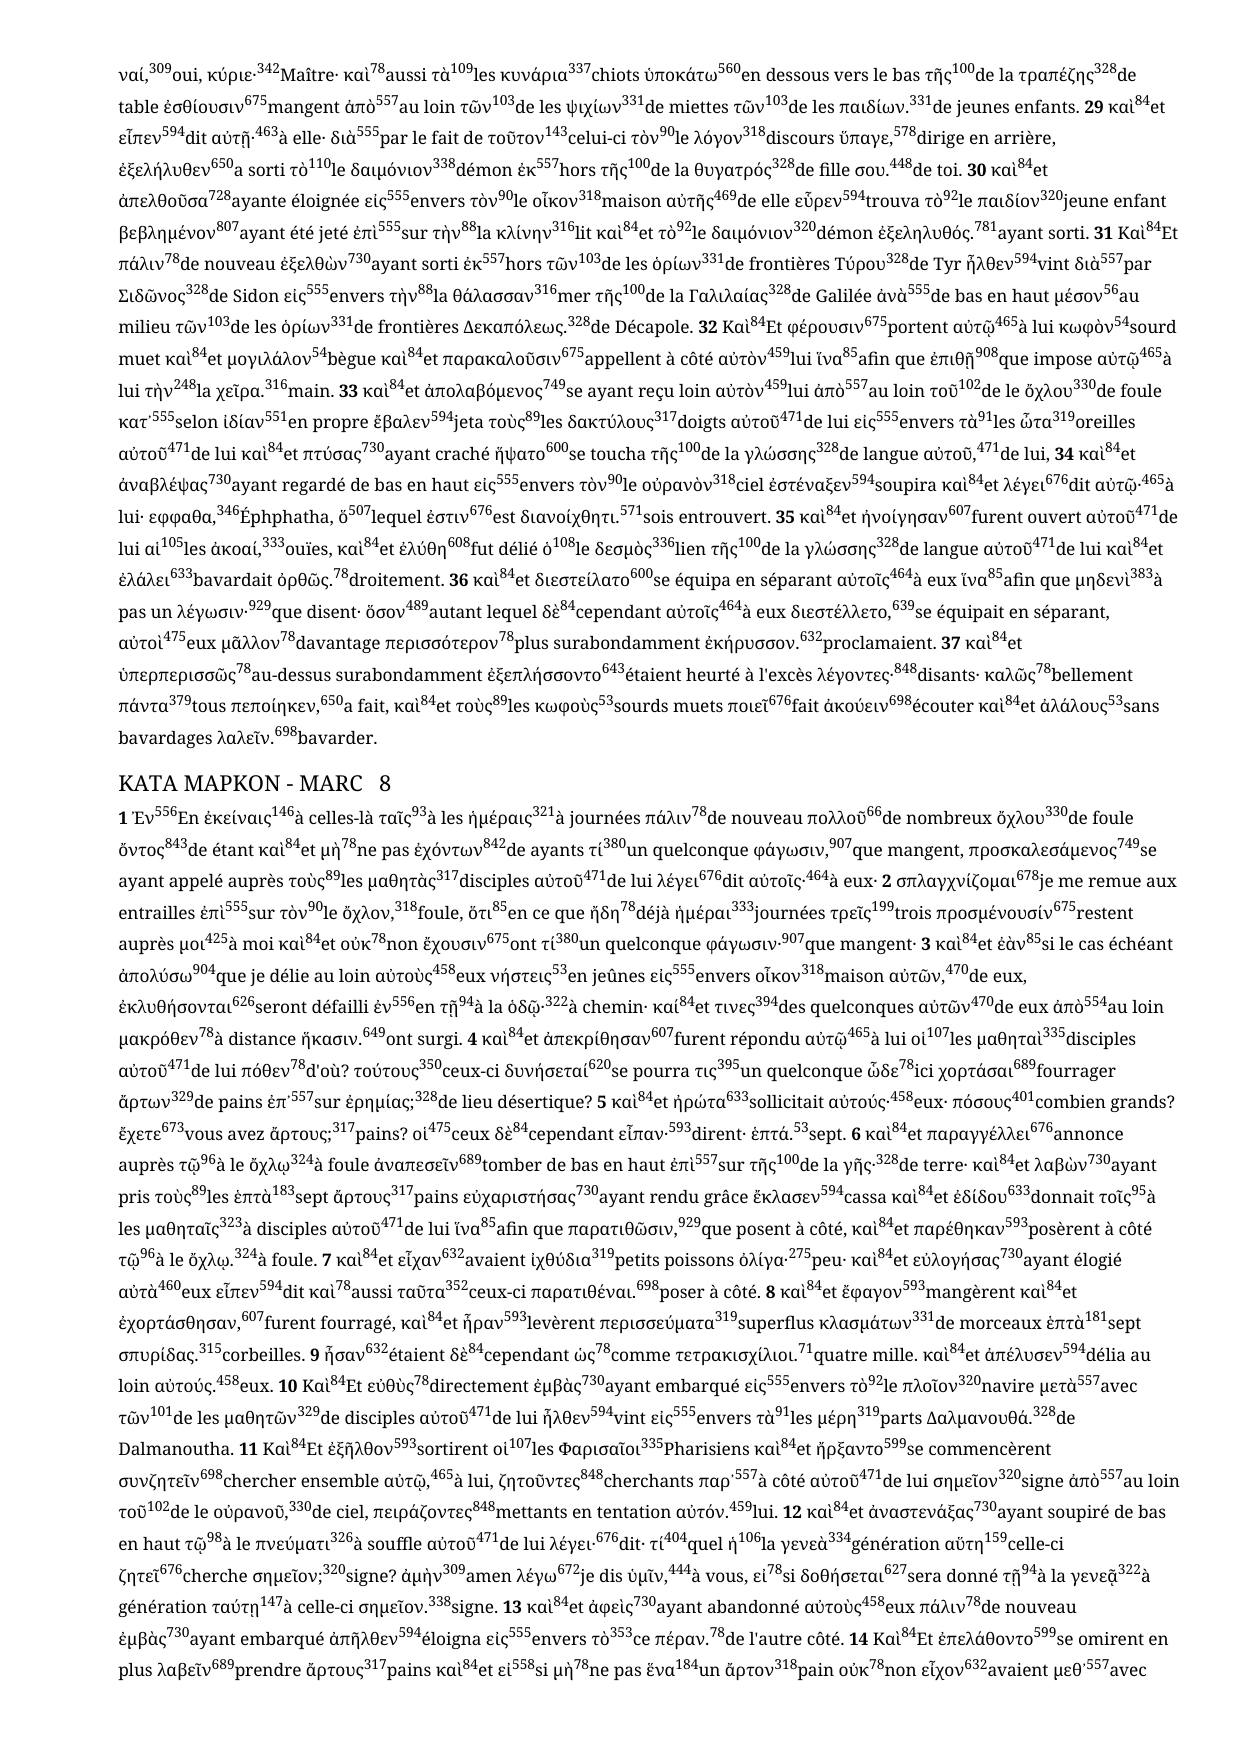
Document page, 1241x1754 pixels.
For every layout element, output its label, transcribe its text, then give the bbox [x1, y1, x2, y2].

text 1 Ἐν556En ἐκείναις146à celles-là ταῖς93à les ἡμέραις321à journées πάλιν78de nouveau πολλοῦ66de nombreux ὄχλου330de foule ὄντος843de étant καὶ84et μὴ78ne pas ἐχόντων842de ayants τί380un quelconque φάγωσιν,907que mangent, προσκαλεσάμενος749se ayant appelé auprès τοὺς89les μαθητὰς317disciples αὐτοῦ471de lui λέγει676dit αὐτοῖς·464à eux· 2 σπλαγχνίζομαι678je me remue aux entrailles ἐπὶ555sur τὸν90le ὄχλον,318foule, ὅτι85en ce que ἤδη78déjà ἡμέραι333journées τρεῖς199trois προσμένουσίν675restent auprès μοι425à moi καὶ84et οὐκ78non ἔχουσιν675ont τί380un quelconque φάγωσιν·907que mangent· 3 καὶ84et ἐὰν85si le cas échéant ἀπολύσω904que je délie au loin αὐτοὺς458eux νήστεις53en jeûnes εἰς555envers οἶκον318maison αὐτῶν,470de eux, ἐκλυθήσονται626seront défailli ἐν556en τῇ94à la ὁδῷ·322à chemin· καί84et τινες394des quelconques αὐτῶν470de eux ἀπὸ554au loin μακρόθεν78à distance ἥκασιν.649ont surgi. 4 καὶ84et ἀπεκρίθησαν607furent répondu αὐτῷ465à lui οἱ107les μαθηταὶ335disciples αὐτοῦ471de lui πόθεν78d'où? τούτους350ceux-ci δυνήσεταί620se pourra τις395un quelconque ὧδε78ici χορτάσαι689fourrager ἄρτων329de pains ἐπ᾽557sur ἐρημίας;328de lieu désertique? 5 καὶ84et ἠρώτα633sollicitait αὐτούς·458eux· πόσους401combien grands? ἔχετε673vous avez ἄρτους;317pains? οἱ475ceux δὲ84cependant εἶπαν·593dirent· ἑπτά.53sept. 6 καὶ84et παραγγέλλει676annonce auprès τῷ96à le ὄχλῳ324à foule ἀναπεσεῖν689tomber de bas en haut ἐπὶ557sur τῆς100de la γῆς·328de terre· καὶ84et λαβὼν730ayant pris τοὺς89les ἑπτὰ183sept ἄρτους317pains εὐχαριστήσας730ayant rendu grâce ἔκλασεν594cassa καὶ84et ἐδίδου633donnait τοῖς95à les μαθηταῖς323à disciples αὐτοῦ471de lui ἵνα85afin que παρατιθῶσιν,929que posent à côté, καὶ84et παρέθηκαν593posèrent à côté τῷ96à le ὄχλῳ.324à foule. 7 καὶ84et εἶχαν632avaient ἰχθύδια319petits poissons ὀλίγα·275peu· καὶ84et εὐλογήσας730ayant élogié αὐτὰ460eux εἶπεν594dit καὶ78aussi ταῦτα352ceux-ci παρατιθέναι.698poser à côté. 8 καὶ84et ἔφαγον593mangèrent καὶ84et ἐχορτάσθησαν,607furent fourragé, καὶ84et ἦραν593levèrent περισσεύματα319superflus κλασμάτων331de morceaux ἑπτὰ181sept σπυρίδας.315corbeilles. 9 ἦσαν632étaient δὲ84cependant ὡς78comme τετρακισχίλιοι.71quatre mille. καὶ84et ἀπέλυσεν594délia au loin αὐτούς.458eux. 10 Καὶ84Et εὐθὺς78directement ἐμβὰς730ayant embarqué εἰς555envers τὸ92le πλοῖον320navire μετὰ557avec τῶν101de les μαθητῶν329de disciples αὐτοῦ471de lui ἦλθεν594vint εἰς555envers τὰ91les μέρη319parts Δαλμανουθά.328de Dalmanoutha. 11 Καὶ84Et ἐξῆλθον593sortirent οἱ107les Φαρισαῖοι335Pharisiens καὶ84et ἤρξαντο599se commencèrent συνζητεῖν698chercher ensemble αὐτῷ,465à lui, ζητοῦντες848cherchants παρ᾽557à côté αὐτοῦ471de lui σημεῖον320signe ἀπὸ557au loin τοῦ102de le οὐρανοῦ,330de ciel, πειράζοντες848mettants en tentation αὐτόν.459lui. 12 καὶ84et ἀναστενάξας730ayant soupiré de bas en haut τῷ98à le πνεύματι326à souffle αὐτοῦ471de lui λέγει·676dit· τί404quel ἡ106la γενεὰ334génération αὕτη159celle-ci ζητεῖ676cherche σημεῖον;320signe? ἀμὴν309amen λέγω672je dis ὑμῖν,444à vous, εἰ78si δοθήσεται627sera donné τῇ94à la γενεᾷ322à génération ταύτῃ147à celle-ci σημεῖον.338signe. 13 καὶ84et ἀφεὶς730ayant abandonné αὐτοὺς458eux πάλιν78de nouveau ἐμβὰς730ayant embarqué ἀπῆλθεν594éloigna εἰς555envers τὸ353ce πέραν.78de l'autre côté. 14 Καὶ84Et ἐπελάθοντο599se omirent en plus λαβεῖν689prendre ἄρτους317pains καὶ84et εἰ558si μὴ78ne pas ἕνα184un ἄρτον318pain οὐκ78non εἶχον632avaient μεθ᾽557avec ἑαυτῶν543de eux-mêmes ἐν556en τῷ98à le πλοίῳ.326à navire. 15 καὶ84et διεστέλλετο639se équipait en séparant αὐτοῖς464à eux λέγων·849disant· ὁρᾶτε,577voyez, βλέπετε577regardez ἀπὸ557au loin τῆς100de la ζύμης328de levain τῶν101de les Φαρισαίων329de Pharisiens καὶ84et τῆς100de la ζύμης328de levain τῶν101de les Ἡρῳδιανῶν.329de Hérodiens. 16 καὶ84et διελογίζοντο638se calculaient au-travers πρὸς555vers ἀλλήλους508les uns les autres ὅτι85en ce que ἄρτους317pains οὐκ78non ἔχουσιν.675ont. 17 καὶ84et γνοὺς730ayant connu ὁ108le Ἰησοῦς336Iésous λέγει676dit αὐτοῖς·464à eux· τί404quel διαλογίζεσθε679vous vous calculez au-travers ὅτι85en ce que ἄρτους317pains οὐκ78non ἔχετε;673vous avez? οὔπω78non encore νοεῖτε673vous intelligez οὐδὲ84non cependant συνίετε;673vous comprenez? πεπωρωμένην803ayante étée rendue calleux ἔχετε673vous avez τὴν88la καρδίαν316coeur ὑμῶν;447de vous? 18 ὀφθαλμοὺς317yeux ἔχοντες848ayants οὐ78non βλέπετε673vous regardez καὶ84et ὦτα319oreilles ἔχοντες848ayants οὐκ78non ἀκούετε;673vous écoutez? καὶ84et οὐ78non μνημονεύετε,673vous souvenez, 19 ὅτε85lorsque τοὺς89les πέντε183cinq ἄρτους317pains ἔκλασα590je cassai εἰς555envers τοὺς89les πεντακισχιλίους,53cinq mille, πόσους166combien grands? κοφίνους317couffins κλασμάτων331de morceaux πλήρεις53de plénitudes ἤρατε;591vous levâtes? λέγουσιν675disent αὐτῷ·465à lui· δώδεκα.53douze. 20 ὅτε85lorsque καὶ78aussi τοὺς89les ἑπτὰ53sept εἰς555envers τοὺς89les τετρακισχιλίους,53quatre mille, πόσων173de combien grandes? σπυρίδων327de corbeilles πληρώματα319plénitudes κλασμάτων331de morceaux ἤρατε;591vous levâtes? καὶ84et λέγουσιν675disent αὐτῷ·465à lui· ἑπτά.51sept. 21 καὶ84et ἔλεγεν633disait αὐτοῖς·464à eux· πῶς78comment? οὔπω78non encore συνίετε;673vous comprenez? 22 Καὶ84Et ἔρχονται681se viennent εἰς555envers Βηθσαϊδάν.316Bethsaïda. Καὶ84Et φέρουσιν675portent αὐτῷ465à lui τυφλὸν54aveugle καὶ84et παρακαλοῦσιν675appellent à côté αὐτὸν459lui ἵνα85afin que αὐτοῦ471de lui ἅψηται.914que se touche. 23 καὶ84et ἐπιλαβόμενος749se ayant emparé τῆς100de la χειρὸς328de main τοῦ102de le τυφλοῦ66de aveugle ἐξήνεγκεν594exporta αὐτὸν459lui ἔξω560au-dehors τῆς100de la κώμης328de village καὶ84et πτύσας730ayant craché εἰς555envers τὰ91les ὄμματα319yeux αὐτοῦ,471de lui, ἐπιθεὶς730ayant imposé τὰς87les χεῖρας315mains αὐτῷ465à lui ἐπηρώτα633demandait sur αὐτόν·459lui· εἴ345si τι380un quelconque βλέπεις;674tu regardes? 24 καὶ84et ἀναβλέψας730ayant regardé de bas en haut ἔλεγεν·633disait· βλέπω672je regarde τοὺς89les ἀνθρώπους317êtres humains ὅτι85en ce que ὡς85comme δένδρα319arbres ὁρῶ672je vois περιπατοῦντας.830piétinants autour. 25 εἶτα78puis πάλιν78de nouveau ἐπέθηκεν594imposa τὰς87les χεῖρας315mains ἐπὶ555sur τοὺς89les ὀφθαλμοὺς317yeux αὐτοῦ,471de lui, καὶ84et διέβλεψεν594regarda à travers καὶ84et ἀπεκατέστη594rétablit complètement καὶ84et ἐνέβλεπεν633entrait regard τηλαυγῶς78clairement au loin ἅπαντα.379en totalités. 26 καὶ84et ἀπέστειλεν594envoya αὐτὸν459lui εἰς555envers οἶκον318maison αὐτοῦ471de lui λέγων·849disant· μηδὲ78ni cependant εἰς555envers τὴν88la κώμην316village εἰσέλθῃς.906que tu viennes à l'intérieur. 27 Καὶ84Et ἐξῆλθεν594sortit ὁ108le Ἰησοῦς336Iésous καὶ84et οἱ107les μαθηταὶ335disciples αὐτοῦ471de lui εἰς555envers τὰς87les κώμας315villages Καισαρείας328de Kaesareia τῆς361de celle Φιλίππου·330de Philippe· καὶ84et ἐν556en τῇ94à la ὁδῷ322à chemin ἐπηρώτα633demandait sur τοὺς89les μαθητὰς317disciples αὐτοῦ471de lui λέγων849disant αὐτοῖς·464à eux· τίνα402quel με422moi λέγουσιν675disent οἱ107les ἄνθρωποι335êtres humains εἶναι;698être? 28 οἱ475ceux δὲ84cependant εἶπαν593dirent αὐτῷ465à lui λέγοντες848disants ὅτι85en ce que Ἰωάννην318Ioannes τὸν90le βαπτιστήν,318Baptiseur, καὶ84et ἄλλοι394autres Ἠλείαν,318Élia, ἄλλοι394autres δὲ84cependant ὅτι85en ce que εἷς72un τῶν101de les προφητῶν.329de prophètes. 29 καὶ84et αὐτὸς476lui ἐπηρώτα633demandait sur αὐτούς·458eux· ὑμεῖς453vous δὲ84cependant τίνα402quel με422moi λέγετε673vous dites εἶναι;698être? ἀποκριθεὶς769ayant été répondu δὲ84cependant ὁ108le Πέτρος336Pierre λέγει676dit αὐτῷ·465à lui· σὺ454toi εἶ674tu es ὁ108le χριστός.336Christ. 30 καὶ84et ἐπετίμησεν594survalorisa αὐτοῖς464à eux ἵνα85afin que μηδενὶ383à pas un λέγωσιν929que disent περὶ557autour αὐτοῦ.471de lui. 31 Καὶ84Et ἤρξατο600se commença διδάσκειν698enseigner αὐτοὺς458eux ὅτι85en ce que δεῖ676attache de lien τὸν90le υἱὸν318fils τοῦ102de le ἀνθρώπου330de être humain πολλὰ379nombreux παθεῖν689souffrir καὶ84et ἀποδοκιμασθῆναι692être éprouvé en rejet ὑπὸ557sous τῶν101de les πρεσβυτέρων65de plus anciens καὶ84et τῶν101de les ἀρχιερέων329de chefs sacrificateurs καὶ84et τῶν101de les γραμματέων329de scribes καὶ84et ἀποκτανθῆναι692être tué catégoriquement καὶ84et μετὰ555après τρεῖς181trois ἡμέρας315journées ἀναστῆναι·689redresser· 32 καὶ84et παρρησίᾳ322à oralité franche τὸν90le λόγον318discours ἐλάλει.633bavardait. καὶ84et προσλαβόμενος749se ayant pris auprès αὐτὸν459lui ὁ108le Πέτρος336Pierre ἤρξατο600se commença ἐπιτιμᾶν698survaloriser αὐτῷ.465à lui. 33 ὁ476celui δὲ84cependant ἐπιστραφεὶς769ayant été retourné au-dessus καὶ84et ἰδὼν730ayant vu τοὺς89les μαθητὰς317disciples αὐτοῦ471de lui ἐπετίμησεν594survalorisa Πέτρῳ324à Pierre καὶ84et λέγει·676dit· ὕπαγε578dirige en arrière ὀπίσω560derrière μου,429de moi, σατανᾶ,342Satan, ὅτι85en ce que οὐ84non φρονεῖς674tu penses τὰ352ces τοῦ102de le θεοῦ330de Dieu ἀλλὰ84mais τὰ352ces τῶν101de les ἀνθρώπων.329de êtres humains. 34 Καὶ84Et προσκαλεσάμενος749se ayant appelé auprès τὸν90le ὄχλον318foule σὺν556avec τοῖς95à les μαθηταῖς323à disciples αὐτοῦ471de lui εἶπεν594dit αὐτοῖς·464à eux· εἴ85si τις395un quelconque θέλει676veut ὀπίσω560derrière μου429de moi ἀκολουθεῖν,698suivre, ἀπαρνησάσθω568se nie au loin ἑαυτὸν535lui-même καὶ84et ἀράτω564lève τὸν90le σταυρὸν318croix αὐτοῦ471de lui καὶ84et ἀκολουθείτω580suive μοι.425à moi. 35 ὃς505lequel γὰρ84car ἐὰν345si le cas échéant θέλῃ930que veuille τὴν88la ψυχὴν316âme αὐτοῦ471de lui σῶσαι689sauver ἀπολέσει614perdra au loin αὐτήν·457elle· ὃς505lequel δ᾽84cependant ἂν345le cas échéant ἀπολέσει614perdra au loin τὴν88la ψυχὴν316âme αὐτοῦ471de lui ἕνεκεν560à cause ἐμοῦ429de moi καὶ84et τοῦ104de le εὐαγγελίου332de évangile σώσει614sauvera αὐτήν.457elle. 36 τί404quel γὰρ84car ὠφελεῖ676profite ἄνθρωπον318être humain κερδῆσαι689gagner τὸν90le κόσμον318monde ὅλον274tout entier καὶ84et ζημιωθῆναι692être endommagé τὴν88la ψυχὴν316âme αὐτοῦ;471de lui? 37 τί404quel γὰρ84car δοῖ908que donne ἄνθρωπος336être humain ἀντάλλαγμα320en contre échange τῆς100de la ψυχῆς328de âme αὐτοῦ;471de lui? 38 ὃς505lequel γὰρ84car ἐὰν345si le cas échéant ἐπαισχυνθῇ920que soit eu honte sur με422moi καὶ84et τοὺς89les ἐμοὺς222miens λόγους317discours ἐν556en τῇ94à la γενεᾷ322à génération ταύτῃ147à celle-ci τῇ94à la μοιχαλίδι9à adultère καὶ84et ἁμαρτωλῷ,9à pécheresse, καὶ78aussi ὁ108le υἱὸς336fils τοῦ102de le ἀνθρώπου330de être humain ἐπαισχυνθήσεται627sera eu honte sur αὐτόν,459lui, ὅταν85lorsque le cas échéant ἔλθῃ908que vienne ἐν556en τῇ94à la δόξῃ322à gloire τοῦ102de le πατρὸς330de père αὐτοῦ471de lui μετὰ557avec τῶν101de les ἀγγέλων329de messagers τῶν101de les ἁγίων.16de saints. [118, 802, 1181, 1682]
text ΚΑΤΑ ΜΑΡΚΟΝ - MARC 8 [118, 768, 1181, 798]
text 1 Καὶ84Et συνάγονται687sont menés ensemble πρὸς555vers αὐτὸν459lui οἱ107les Φαρισαῖοι335Pharisiens καί84et τινες394des quelconques τῶν101de les γραμματέων329de scribes ἐλθόντες729ayants venus ἀπὸ557au loin Ἱεροσολύμων.331de Ierosoluma. 2 καὶ84et ἰδόντες729ayants vus τινὰς377des quelconques τῶν101de les μαθητῶν329de disciples αὐτοῦ471de lui ὅτι85en ce que κοιναῖς8à communes χερσίν,321à mains, τοῦτ᾽371celui-ci ἔστιν676est ἀνίπτοις,36à non lavées, ἐσθίουσιν675mangent τοὺς89les ἄρτους317pains 3 –942– οἱ107les γὰρ84car Φαρισαῖοι335Pharisiens καὶ84et πάντες291tous οἱ107les Ἰουδαῖοι71Ioudaiens ἐὰν85si le cas échéant μὴ78ne pas πυγμῇ322à poing serré νίψωνται913que se lavent τὰς87les χεῖρας315mains οὐκ78non ἐσθίουσιν,675mangent, κρατοῦντες848saisissants avec force τὴν88la παράδοσιν316transmission τῶν101de les πρεσβυτέρων,65de plus anciens, 4 καὶ84et ἀπ᾽557au loin ἀγορᾶς328de agora ἐὰν85si le cas échéant μὴ78ne pas βαπτίσωνται913que se baptisent οὐκ78non ἐσθίουσιν,675mangent, καὶ84et ἄλλα396autres πολλά293nombreux ἐστιν676est ἃ488lesquels παρέλαβον593prirent à côté κρατεῖν,698saisir avec force, βαπτισμοὺς317baptisations ποτηρίων331de récipients à boire καὶ84et ξεστῶν329de cruches καὶ84et χαλκίων331de ustensiles en cuivres –942– 5 καὶ84et ἐπερωτῶσιν675demandent sur αὐτὸν459lui οἱ107les Φαρισαῖοι335Pharisiens καὶ84et οἱ107les γραμματεῖς·335scribes· διὰ555par le fait de τί404quel οὐ78non περιπατοῦσιν675piétinent autour οἱ107les μαθηταί335disciples σου448de toi κατὰ555selon τὴν88la παράδοσιν316transmission τῶν101de les πρεσβυτέρων,65de plus anciens, ἀλλὰ84mais κοιναῖς8à communes χερσὶν321à mains ἐσθίουσιν675mangent τὸν90le ἄρτον;318pain? 6 Ὁ476Celui δὲ84cependant ἀποκριθεὶς769ayant été répondu εἶπεν594dit αὐτοῖς·464à eux· ὅτι85en ce que καλῶς78bellement ἐπροφήτευσεν594prophétisa Ἠσαΐας336Ésaïa περὶ557autour ὑμῶν447de vous τῶν101de les ὑποκριτῶν,329de hypocrites, ὡς85comme γέγραπται662a été écrit ὅτι85en ce que οὗτος161celui-ci ὁ108le λαὸς336peuple τοῖς97à les χείλεσίν325à lèvres με422moi τιμᾷ,676valorise, ἡ106la δὲ84cependant καρδία334coeur αὐτῶν470de eux πόρρω78loin devant ἀπέχει676tient au loin ἀπ᾽557au loin ἐμοῦ·429de moi· 7 μάτην78vainement δὲ84cependant σέβονταί681se vénèrent με422moi διδάσκοντες848enseignants διδασκαλίας315enseignements ἐντάλματα319commandements ἀνθρώπων.329de êtres humains. 8 ἀφέντες729ayants abandonnés τὴν88la ἐντολὴν316commandement τοῦ102de le θεοῦ330de Dieu κρατεῖτε673vous saisissez avec force τὴν88la παράδοσιν316transmission τῶν101de les ἀνθρώπων.329de êtres humains. 9 καὶ84et ἔλεγεν633disait αὐτοῖς·464à eux· καλῶς78bellement ἀθετεῖτε673vous démettez τὴν88la ἐντολὴν316commandement τοῦ102de le θεοῦ,330de Dieu, ἵνα85afin que τὴν88la παράδοσιν316transmission ὑμῶν447de vous τηρήσητε.905que vous gardiez. 10 Μωϋσῆς336Môusês γὰρ84car εἶπεν·594dit· τίμα578valorise τὸν90le πατέρα318père σου448de toi καὶ84et τὴν88la μητέρα316mère σου,448de toi, καί·84et· ὁ369celui κακολογῶν849discourant en mal πατέρα318père ἢ84ou μητέρα316mère θανάτῳ324à trépas τελευτάτω.580parvienne à l'achèvement. 11 ὑμεῖς453vous δὲ84cependant λέγετε·673vous dites· ἐὰν85si le cas échéant εἴπῃ908que dise ἄνθρωπος336être humain τῷ96à le πατρὶ324à père ἢ84ou τῇ94à la μητρί·322à mère· κορβᾶν,346Korban, ὅ507lequel ἐστιν676est δῶρον,338don, ὃ489lequel ἐὰν345si le cas échéant ἐξ557hors ἐμοῦ429de moi ὠφεληθῇς,918que tu sois profité, 12 οὐκέτι78non plus ἀφίετε673vous abandonnez αὐτὸν459lui οὐδὲν380aucun ποιῆσαι689faire τῷ96à le πατρὶ324à père ἢ84ou τῇ94à la μητρί,322à mère, 13 ἀκυροῦντες848annulants τὸν90le λόγον318discours τοῦ102de le θεοῦ330de Dieu τῇ94à la παραδόσει322à transmission ὑμῶν447de vous ᾗ491à laquelle παρεδώκατε·591vous livrâtes· καὶ84et παρόμοια5ressemblants à côté τοιαῦτα352tels πολλὰ275nombreux ποιεῖτε.673vous faites. 14 Καὶ84Et προσκαλεσάμενος749se ayant appelé auprès πάλιν78de nouveau τὸν90le ὄχλον318foule ἔλεγεν633disait αὐτοῖς·464à eux· ἀκούσατέ561écoutez μου429de moi πάντες394tous καὶ84et σύνετε.561comprenez. 15 οὐδέν397aucun ἐστιν676est ἔξωθεν560au dehors τοῦ102de le ἀνθρώπου330de être humain εἰσπορευόμενον878se allant à l'intérieur εἰς555envers αὐτὸν459lui ὃ507lequel δύναται682se peut κοινῶσαι689rendre commun αὐτόν,459lui, ἀλλὰ84mais τὰ370ces ἐκ557hors τοῦ102de le ἀνθρώπου330de être humain ἐκπορευόμενά877se allants au dehors ἐστιν676est τὰ370ces κοινοῦντα850rendants communs τὸν90le ἄνθρωπον.318être humain. 16 undefined 17 Καὶ84Et ὅτε85lorsque εἰσῆλθεν594vint à l'intérieur εἰς555envers οἶκον318maison ἀπὸ557au loin τοῦ102de le ὄχλου,330de foule, ἐπηρώτων632demandaient sur αὐτὸν459lui οἱ107les μαθηταὶ335disciples αὐτοῦ471de lui τὴν88la παραβολήν.316parabole. 18 καὶ84et λέγει676dit αὐτοῖς·464à eux· οὕτως78ainsi καὶ78aussi ὑμεῖς453vous ἀσύνετοί47sans capables de comprendre ἐστε;673vous êtes? οὐ78non νοεῖτε673vous intelligez ὅτι85en ce que πᾶν397tout τὸ371ce ἔξωθεν78au dehors εἰσπορευόμενον878se allant à l'intérieur εἰς555envers τὸν90le ἄνθρωπον318être humain οὐ78non δύναται682se peut αὐτὸν459lui κοινῶσαι689rendre commun 19 ὅτι85en ce que οὐκ84non εἰσπορεύεται682se va à l'intérieur αὐτοῦ471de lui εἰς555envers τὴν88la καρδίαν316coeur ἀλλ᾽84mais εἰς555envers τὴν88la κοιλίαν,316cavité ventrale, καὶ84et εἰς555envers τὸν90le ἀφεδρῶνα318latrine ἐκπορεύεται,682se va au dehors, καθαρίζων849purifiant πάντα275tous τὰ91les βρώματα;319aliments? 20 ἔλεγεν633disait δὲ84cependant ὅτι85en ce que τὸ371ce ἐκ557hors τοῦ102de le ἀνθρώπου330de être humain ἐκπορευόμενον,878se allant au dehors, ἐκεῖνο371celui-là κοινοῖ676rend commun τὸν90le ἄνθρωπον.318être humain. 21 ἔσωθεν78au dedans γὰρ84car ἐκ557hors τῆς100de la καρδίας328de coeur τῶν101de les ἀνθρώπων329de êtres humains οἱ107les διαλογισμοὶ335calculs au-travers οἱ107les κακοὶ22malicieux ἐκπορεύονται,681se vont au dehors, πορνεῖαι,333pornations, κλοπαί,333vols, φόνοι,335meurtres, 22 μοιχεῖαι,333adultérations, πλεονεξίαι,333cupidités, πονηρίαι,333méchancetés, δόλος,336fraude, ἀσέλγεια,334luxure, ὀφθαλμὸς336oeil πονηρός,72méchant, βλασφημία,334blasphème, ὑπερηφανία,334prétention, ἀφροσύνη·334insouciance· 23 πάντα293tous ταῦτα162ceux-ci τὰ109les πονηρὰ73méchants ἔσωθεν78au dedans ἐκπορεύεται682se va au dehors καὶ84et κοινοῖ676rend commun τὸν90le ἄνθρωπον.318être humain. 24 Ἐκεῖθεν78De là δὲ84cependant ἀναστὰς730ayant redressé ἀπῆλθεν594éloigna εἰς555envers τὰ91les ὅρια319frontières Τύρου328de Tyr καὶ84et Σιδῶνος.328de Sidon. Καὶ84Et εἰσελθὼν730ayant venu à l'intérieur εἰς555envers οἰκίαν316maison d'habitation οὐδένα378aucun ἤθελεν633voulait γνῶναι,689connaître, καὶ84et οὐκ78non ἠδυνάσθη608fut pu λαθεῖν·689omettre· 25 ἀλλ᾽84mais εὐθὺς78directement ἀκούσασα728ayante écoutée γυνὴ334femme περὶ557autour αὐτοῦ,471de lui, ἧς497de laquelle εἶχεν633avait τὸ110le θυγάτριον338petite fille αὐτῆς469de elle πνεῦμα320souffle ἀκάθαρτον,6impur, ἐλθοῦσα728ayante venue προσέπεσεν594tomba vers πρὸς555vers τοὺς89les πόδας317pieds αὐτοῦ·471de lui· 26 ἡ106la δὲ84cependant γυνὴ334femme ἦν633était Ἑλληνίς,334Hellène, Συροφοινίκισσα334Syrienne-Phénicienne τῷ98à le γένει·326à genre· καὶ84et ἠρώτα633sollicitait αὐτὸν459lui ἵνα85afin que τὸ92le δαιμόνιον320démon ἐκβάλῃ908que éjecte ἐκ557hors τῆς100de la θυγατρὸς328de fille αὐτῆς.469de elle. 27 καὶ84et ἔλεγεν633disait αὐτῇ·463à elle· ἄφες562abandonne πρῶτον78premièrement χορτασθῆναι692être fourragé τὰ91les τέκνα,319enfants, οὐ78non γάρ84car ἐστιν676est καλὸν50beau λαβεῖν689prendre τὸν90le ἄρτον318pain τῶν103de les τέκνων331de enfants καὶ84et τοῖς97à les κυναρίοις325à chiots βαλεῖν.689jeter. 28 ἡ474celle δὲ84cependant ἀπεκρίθη608fut répondu καὶ84et λέγει676dit αὐτῷ·465à lui· ναί,309oui, κύριε·342Maître· καὶ78aussi τὰ109les κυνάρια337chiots ὑποκάτω560en dessous vers le bas τῆς100de la τραπέζης328de table ἐσθίουσιν675mangent ἀπὸ557au loin τῶν103de les ψιχίων331de miettes τῶν103de les παιδίων.331de jeunes enfants. 29 καὶ84et εἶπεν594dit αὐτῇ·463à elle· διὰ555par le fait de τοῦτον143celui-ci τὸν90le λόγον318discours ὕπαγε,578dirige en arrière, ἐξελήλυθεν650a sorti τὸ110le δαιμόνιον338démon ἐκ557hors τῆς100de la θυγατρός328de fille σου.448de toi. 30 καὶ84et ἀπελθοῦσα728ayante éloignée εἰς555envers τὸν90le οἶκον318maison αὐτῆς469de elle εὗρεν594trouva τὸ92le παιδίον320jeune enfant βεβλημένον807ayant été jeté ἐπὶ555sur τὴν88la κλίνην316lit καὶ84et τὸ92le δαιμόνιον320démon ἐξεληλυθός.781ayant sorti. 31 Καὶ84Et πάλιν78de nouveau ἐξελθὼν730ayant sorti ἐκ557hors τῶν103de les ὁρίων331de frontières Τύρου328de Tyr ἦλθεν594vint διὰ557par Σιδῶνος328de Sidon εἰς555envers τὴν88la θάλασσαν316mer τῆς100de la Γαλιλαίας328de Galilée ἀνὰ555de bas en haut μέσον56au milieu τῶν103de les ὁρίων331de frontières Δεκαπόλεως.328de Décapole. 32 Καὶ84Et φέρουσιν675portent αὐτῷ465à lui κωφὸν54sourd muet καὶ84et μογιλάλον54bègue καὶ84et παρακαλοῦσιν675appellent à côté αὐτὸν459lui ἵνα85afin que ἐπιθῇ908que impose αὐτῷ465à lui τὴν248la χεῖρα.316main. 33 καὶ84et ἀπολαβόμενος749se ayant reçu loin αὐτὸν459lui ἀπὸ557au loin τοῦ102de le ὄχλου330de foule κατ᾽555selon ἰδίαν551en propre ἔβαλεν594jeta τοὺς89les δακτύλους317doigts αὐτοῦ471de lui εἰς555envers τὰ91les ὦτα319oreilles αὐτοῦ471de lui καὶ84et πτύσας730ayant craché ἥψατο600se toucha τῆς100de la γλώσσης328de langue αὐτοῦ,471de lui, 34 καὶ84et ἀναβλέψας730ayant regardé de bas en haut εἰς555envers τὸν90le οὐρανὸν318ciel ἐστέναξεν594soupira καὶ84et λέγει676dit αὐτῷ·465à lui· εφφαθα,346Éphphatha, ὅ507lequel ἐστιν676est διανοίχθητι.571sois entrouvert. 35 καὶ84et ἠνοίγησαν607furent ouvert αὐτοῦ471de lui αἱ105les ἀκοαί,333ouïes, καὶ84et ἐλύθη608fut délié ὁ108le δεσμὸς336lien τῆς100de la γλώσσης328de langue αὐτοῦ471de lui καὶ84et ἐλάλει633bavardait ὀρθῶς.78droitement. 36 καὶ84et διεστείλατο600se équipa en séparant αὐτοῖς464à eux ἵνα85afin que μηδενὶ383à pas un λέγωσιν·929que disent· ὅσον489autant lequel δὲ84cependant αὐτοῖς464à eux διεστέλλετο,639se équipait en séparant, αὐτοὶ475eux μᾶλλον78davantage περισσότερον78plus surabondamment ἐκήρυσσον.632proclamaient. 37 καὶ84et ὑπερπερισσῶς78au-dessus surabondamment ἐξεπλήσσοντο643étaient heurté à l'excès λέγοντες·848disants· καλῶς78bellement πάντα379tous πεποίηκεν,650a fait, καὶ84et τοὺς89les κωφοὺς53sourds muets ποιεῖ676fait ἀκούειν698écouter καὶ84et ἀλάλους53sans bavardages λαλεῖν.698bavarder. [118, 59, 1181, 749]
